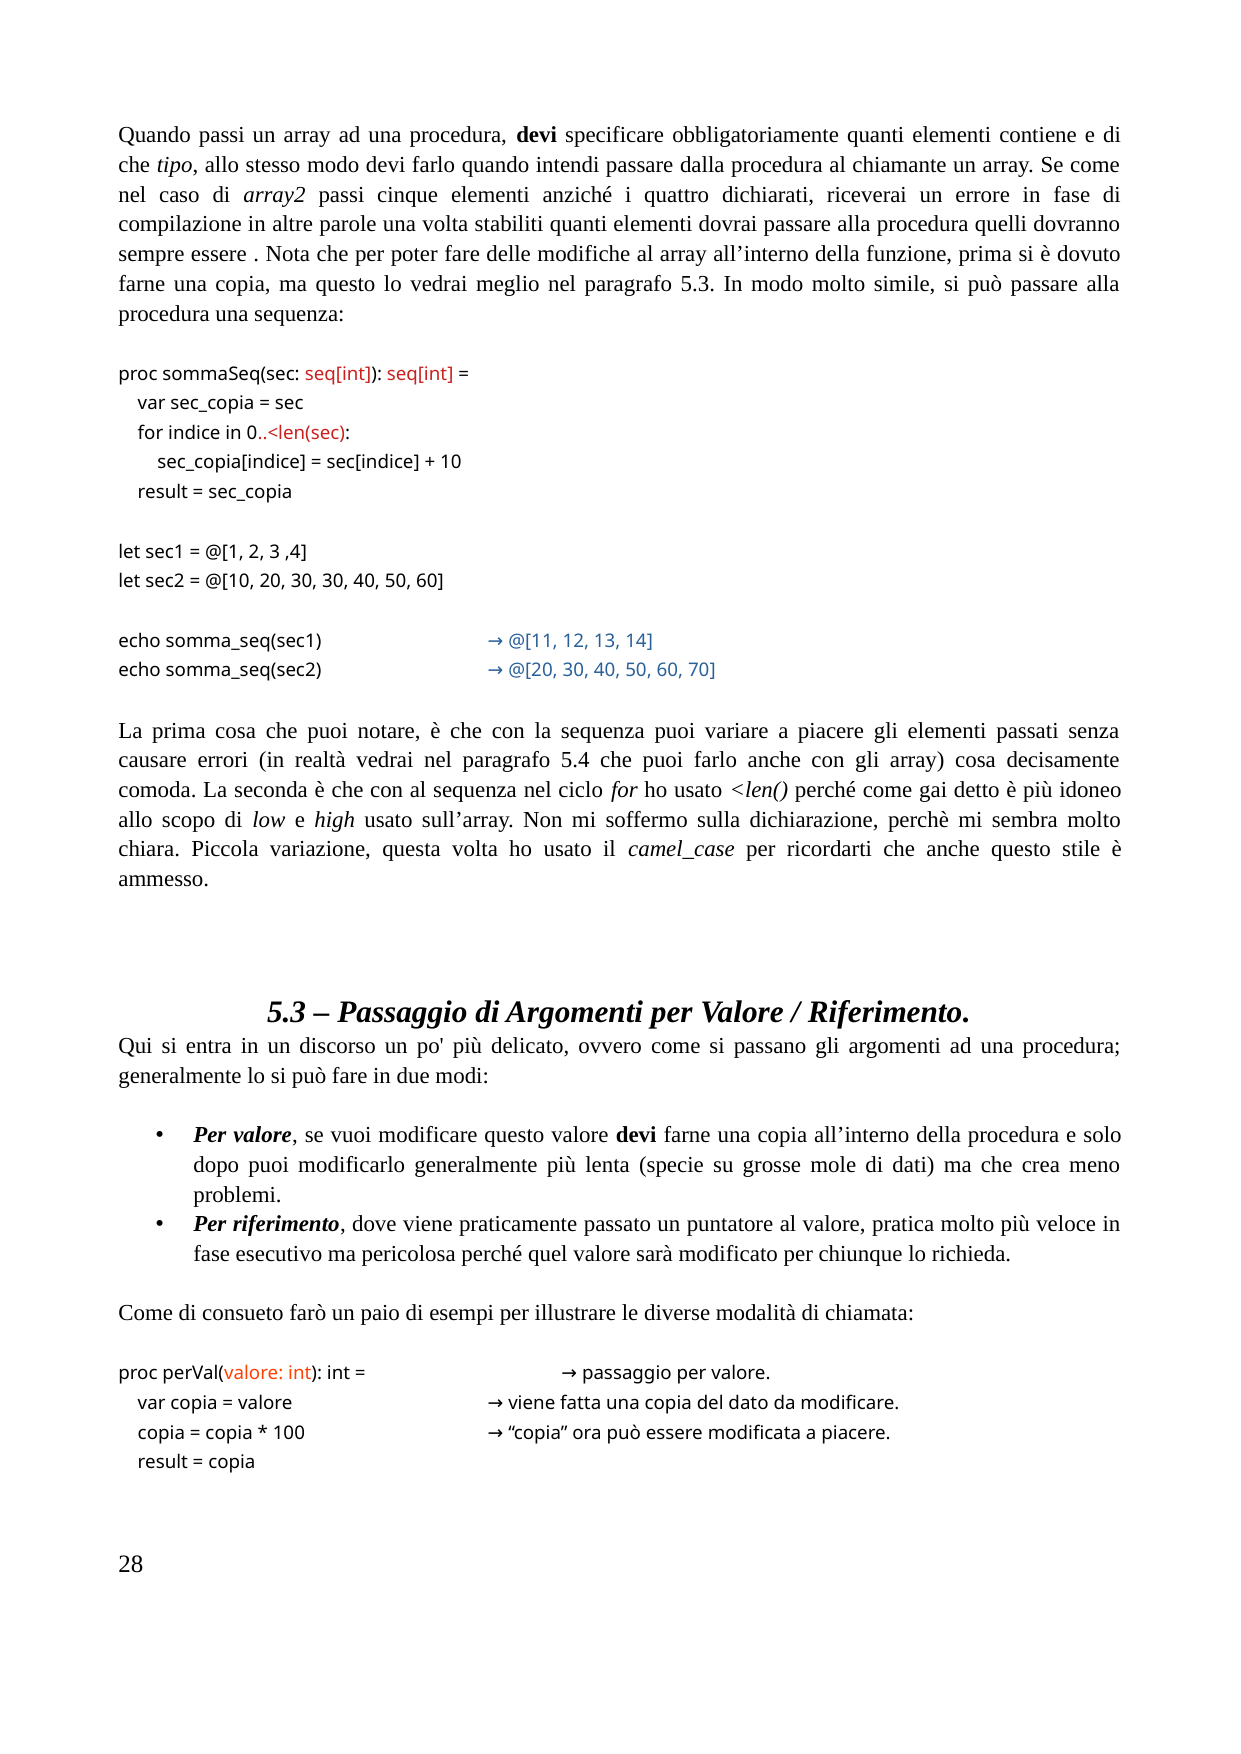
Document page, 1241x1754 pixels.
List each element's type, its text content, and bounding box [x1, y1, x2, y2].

text Come di consueto farò un paio di esempi per illustrare le diverse modalità di chiamata: [118, 1296, 1122, 1326]
text copia = copia * 100 → “copia” ora può essere modificata a piacere. [118, 1415, 1122, 1444]
text for indice in 0..<len(sec): [118, 415, 1122, 445]
text Qui si entra in un discorso un po' più delicato, ovvero come si passano gli argomenti ad una procedura; generalmente lo si può fare in due modi: [118, 1029, 1122, 1088]
text sec_copia[indice] = sec[indice] + 10 [118, 445, 1122, 474]
list Per valore, se vuoi modificare questo valore devi farne una copia all’interno della procedura e solo dopo puoi modificarlo generalmente più lenta (specie su grosse mole di dati) ma che crea meno problemi. [156, 1118, 1122, 1207]
text var copia = valore → viene fatta una copia del dato da modificare. [118, 1385, 1122, 1415]
text La prima cosa che puoi notare, è che con la sequenza puoi variare a piacere gli elementi passati senza causare errori (in realtà vedrai nel paragrafo 5.4 che puoi farlo anche con gli array) cosa decisamente comoda. La seconda è che con al sequenza nel ciclo for ho usato <len() perché come gai detto è più idoneo allo scopo di low e high usato sull’array. Non mi soffermo sulla dichiarazione, perchè mi sembra molto chiara. Piccola variazione, questa volta ho usato il camel_case per ricordarti che anche questo stile è ammesso. [118, 713, 1122, 891]
text let sec1 = @[1, 2, 3 ,4] [118, 534, 1122, 563]
text echo somma_seq(sec1) → @[11, 12, 13, 14] [118, 623, 1122, 652]
text let sec2 = @[10, 20, 30, 30, 40, 50, 60] [118, 563, 1122, 593]
text var sec_copia = sec [118, 385, 1122, 415]
text echo somma_seq(sec2) → @[20, 30, 40, 50, 60, 70] [118, 652, 1122, 682]
text result = copia [118, 1444, 1122, 1474]
text result = sec_copia [118, 474, 1122, 504]
list Per riferimento, dove viene praticamente passato un puntatore al valore, pratica molto più veloce in fase esecutivo ma pericolosa perché quel valore sarà modificato per chiunque lo richieda. [156, 1207, 1122, 1266]
text 5.3 – Passaggio di Argomenti per Valore / Riferimento. [118, 993, 1122, 1029]
text Quando passi un array ad una procedura, devi specificare obbligatoriamente quanti elementi contiene e di che tipo, allo stesso modo devi farlo quando intendi passare dalla procedura al chiamante un array. Se come nel caso di array2 passi cinque elementi anziché i quattro dichiarati, riceverai un errore in fase di compilazione in altre parole una volta stabiliti quanti elementi dovrai passare alla procedura quelli dovranno sempre essere . Nota che per poter fare delle modifiche al array all’interno della funzione, prima si è dovuto farne una copia, ma questo lo vedrai meglio nel paragrafo 5.3. In modo molto simile, si può passare alla procedura una sequenza: [118, 118, 1122, 326]
text proc perVal(valore: int): int = → passaggio per valore. [118, 1356, 1122, 1385]
text proc sommaSeq(sec: seq[int]): seq[int] = [118, 356, 1122, 385]
